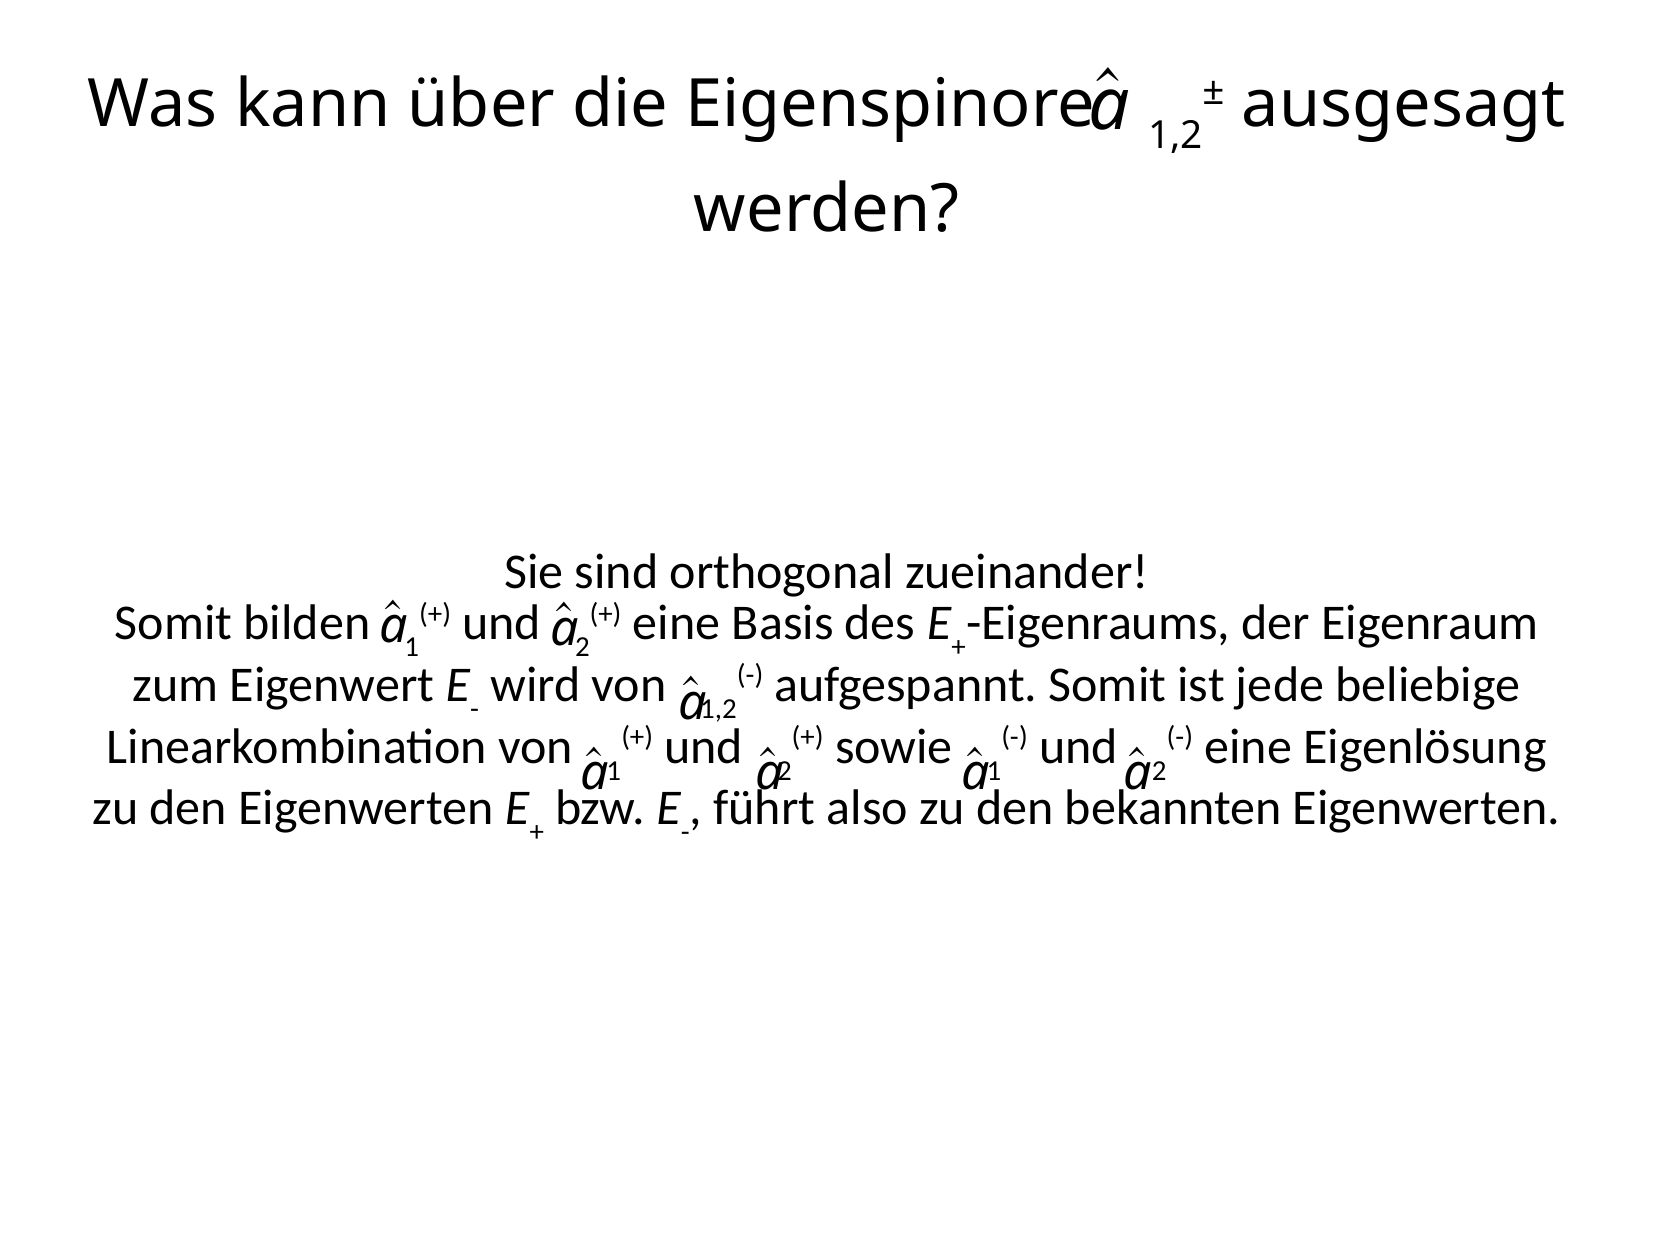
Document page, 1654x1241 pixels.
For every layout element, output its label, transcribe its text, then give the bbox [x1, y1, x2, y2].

title Was kann über die Eigenspinore 1,2± ausgesagt werden? [82, 49, 1571, 257]
chart [574, 743, 613, 805]
chart [1079, 61, 1135, 151]
chart [1117, 743, 1156, 805]
chart [544, 598, 583, 660]
chart [373, 595, 412, 657]
subtitle Sie sind orthogonal zueinander! Somit bilden 1(+) und 2(+) eine Basis des E+-Eigenraums, der Eigenraum zum Eigenwert E- wird von 1,2(-) aufgespannt. Somit ist jede beliebige Linearkombination von 1(+) und 2(+) sowie 1(-) und 2(-) eine Eigenlösung zu den Eigenwerten E+ bzw. E-, führt also zu den bekannten Eigenwerten. [82, 290, 1571, 1010]
chart [671, 672, 710, 734]
chart [955, 743, 994, 805]
chart [748, 743, 787, 805]
